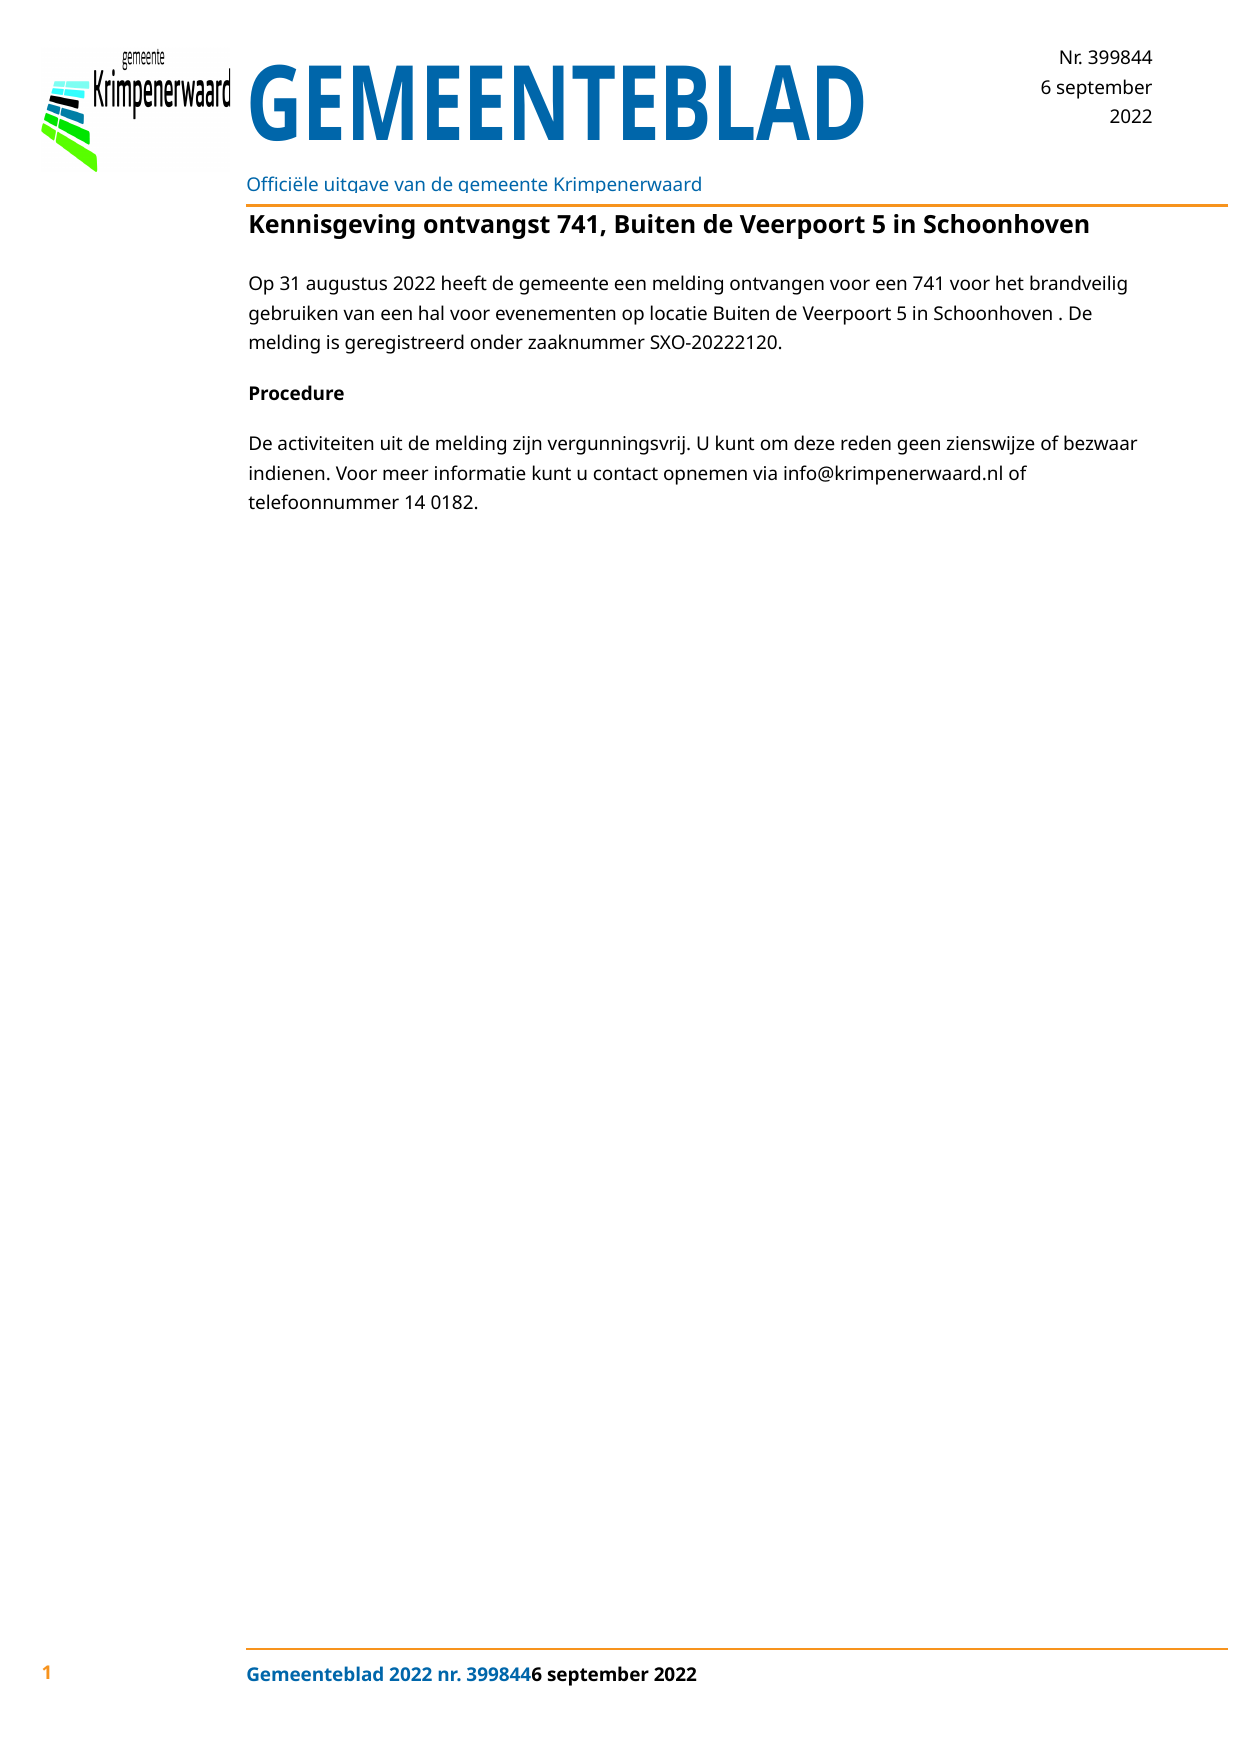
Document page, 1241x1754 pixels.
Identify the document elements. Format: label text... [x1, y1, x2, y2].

picture [41, 47, 231, 172]
text Kennisgeving ontvangst 741, Buiten de Veerpoort 5 in Schoonhoven [248, 207, 1152, 241]
text Procedure [248, 380, 1152, 406]
text Op 31 augustus 2022 heeft de gemeente een melding ontvangen voor een 741 voor het brandveilig gebruiken van een hal voor evenementen op locatie Buiten de Veerpoort 5 in Schoonhoven . De melding is geregistreerd onder zaaknummer SXO-20222120. [248, 270, 1152, 355]
text De activiteiten uit de melding zijn vergunningsvrij. U kunt om deze reden geen zienswijze of bezwaar indienen. Voor meer informatie kunt u contact opnemen via info@krimpenerwaard.nl of telefoonnummer 14 0182. [248, 430, 1152, 515]
